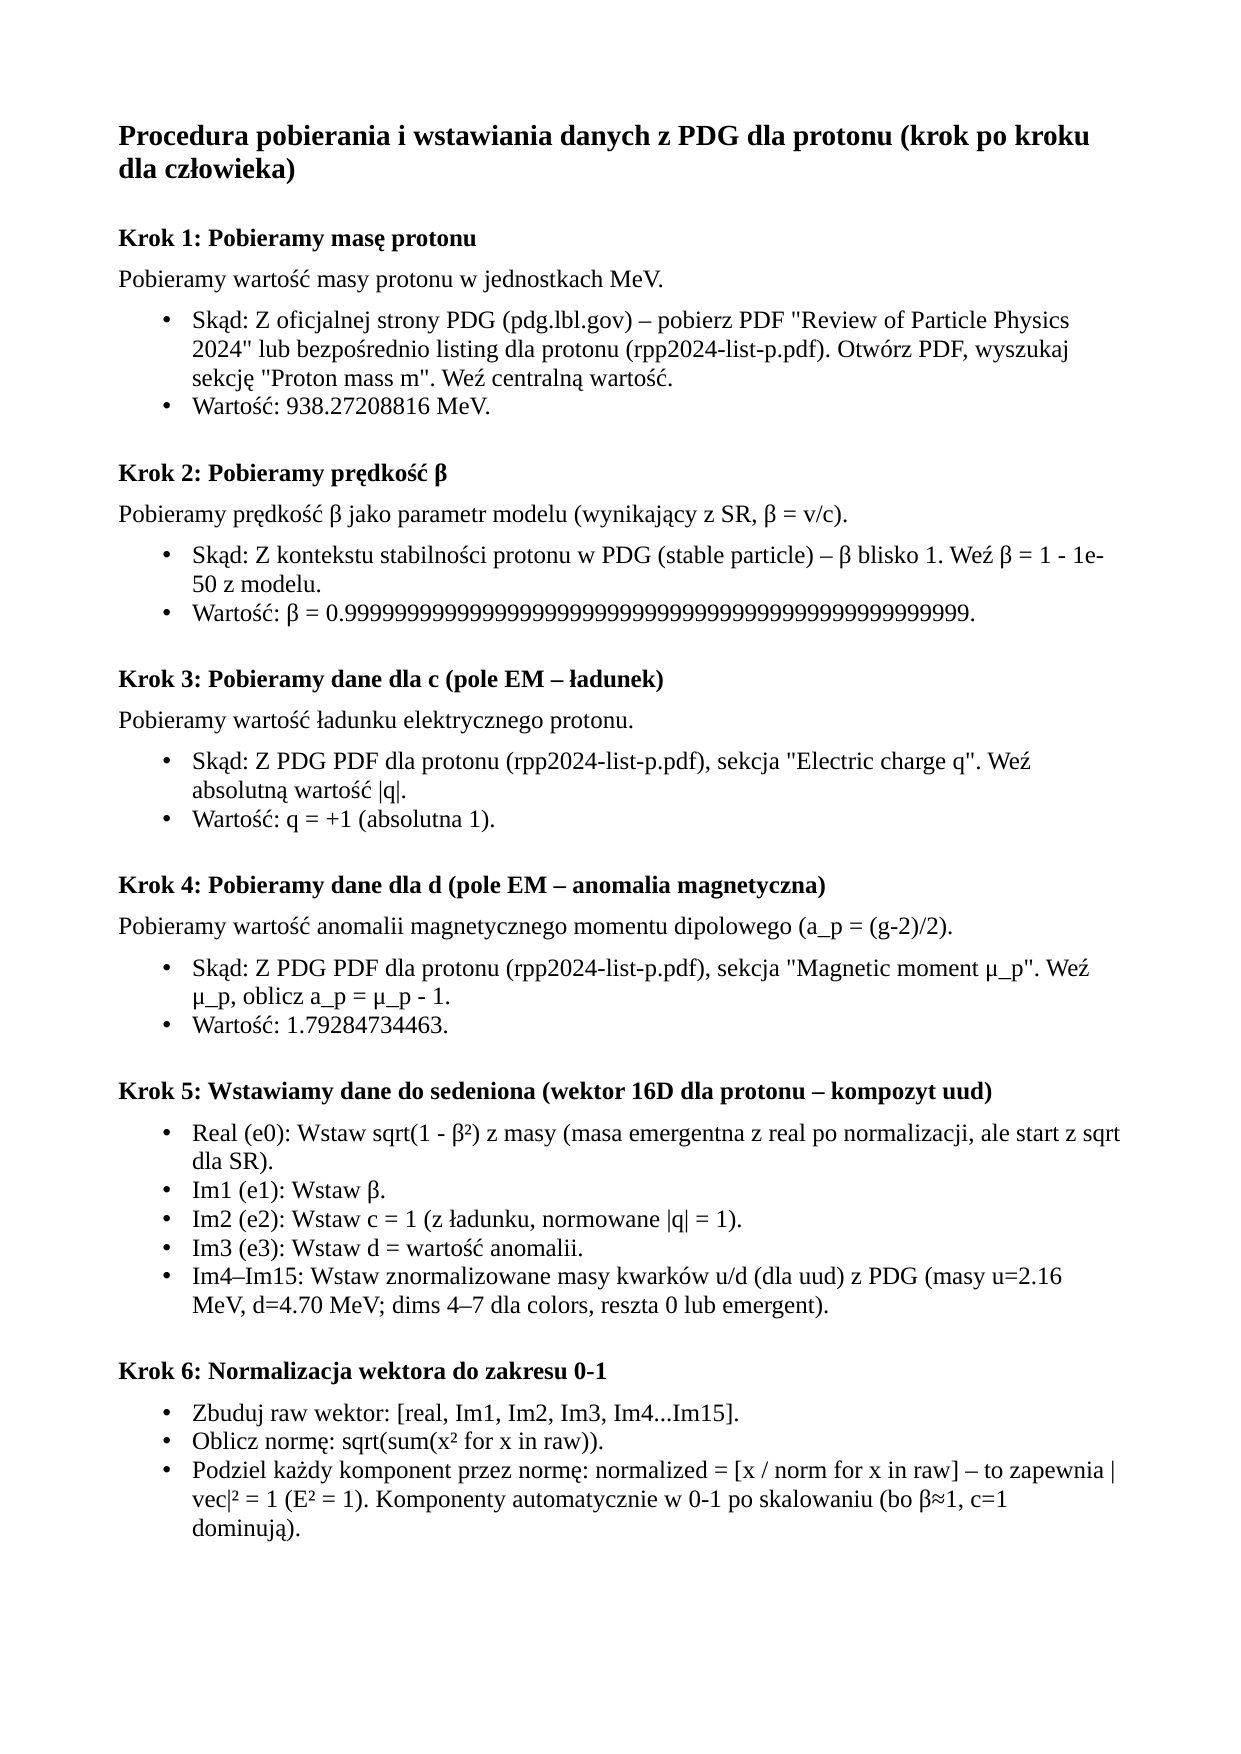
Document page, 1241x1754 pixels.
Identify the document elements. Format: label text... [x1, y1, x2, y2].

subtitle Krok 1: Pobieramy masę protonu [118, 223, 1122, 251]
list Oblicz normę: sqrt(sum(x² for x in raw)). [162, 1426, 1122, 1455]
list Skąd: Z PDG PDF dla protonu (rpp2024-list-p.pdf), sekcja "Electric charge q". Weź absolutną wartość |q|. [162, 746, 1122, 804]
subtitle Krok 3: Pobieramy dane dla c (pole EM – ładunek) [118, 664, 1122, 693]
text Pobieramy wartość ładunku elektrycznego protonu. [118, 705, 1122, 734]
subtitle Krok 2: Pobieramy prędkość β [118, 458, 1122, 486]
list Skąd: Z kontekstu stabilności protonu w PDG (stable particle) – β blisko 1. Weź β = 1 - 1e-50 z modelu. [162, 540, 1122, 598]
subtitle Krok 6: Normalizacja wektora do zakresu 0-1 [118, 1356, 1122, 1385]
list Wartość: q = +1 (absolutna 1). [162, 804, 1122, 833]
text Pobieramy prędkość β jako parametr modelu (wynikający z SR, β = v/c). [118, 499, 1122, 528]
list Im2 (e2): Wstaw c = 1 (z ładunku, normowane |q| = 1). [162, 1204, 1122, 1233]
subtitle Procedura pobierania i wstawiania danych z PDG dla protonu (krok po kroku dla człowieka) [118, 118, 1122, 185]
list Skąd: Z PDG PDF dla protonu (rpp2024-list-p.pdf), sekcja "Magnetic moment μ_p". Weź μ_p, oblicz a_p = μ_p - 1. [162, 953, 1122, 1010]
list Podziel każdy komponent przez normę: normalized = [x / norm for x in raw] – to zapewnia |vec|² = 1 (E² = 1). Komponenty automatycznie w 0-1 po skalowaniu (bo β≈1, c=1 dominują). [162, 1455, 1122, 1541]
text Pobieramy wartość anomalii magnetycznego momentu dipolowego (a_p = (g-2)/2). [118, 911, 1122, 940]
list Wartość: 938.27208816 MeV. [162, 391, 1122, 420]
list Skąd: Z oficjalnej strony PDG (pdg.lbl.gov) – pobierz PDF "Review of Particle Physics 2024" lub bezpośrednio listing dla protonu (rpp2024-list-p.pdf). Otwórz PDF, wyszukaj sekcję "Proton mass m". Weź centralną wartość. [162, 305, 1122, 391]
list Zbuduj raw wektor: [real, Im1, Im2, Im3, Im4...Im15]. [162, 1398, 1122, 1426]
list Wartość: β = 0.99999999999999999999999999999999999999999999999999. [162, 598, 1122, 626]
subtitle Krok 5: Wstawiamy dane do sedeniona (wektor 16D dla protonu – kompozyt uud) [118, 1076, 1122, 1105]
list Real (e0): Wstaw sqrt(1 - β²) z masy (masa emergentna z real po normalizacji, ale start z sqrt dla SR). [162, 1118, 1122, 1175]
list Im3 (e3): Wstaw d = wartość anomalii. [162, 1233, 1122, 1261]
list Wartość: 1.79284734463. [162, 1010, 1122, 1039]
text Pobieramy wartość masy protonu w jednostkach MeV. [118, 264, 1122, 293]
list Im1 (e1): Wstaw β. [162, 1175, 1122, 1204]
list Im4–Im15: Wstaw znormalizowane masy kwarków u/d (dla uud) z PDG (masy u=2.16 MeV, d=4.70 MeV; dims 4–7 dla colors, reszta 0 lub emergent). [162, 1261, 1122, 1319]
subtitle Krok 4: Pobieramy dane dla d (pole EM – anomalia magnetyczna) [118, 870, 1122, 899]
